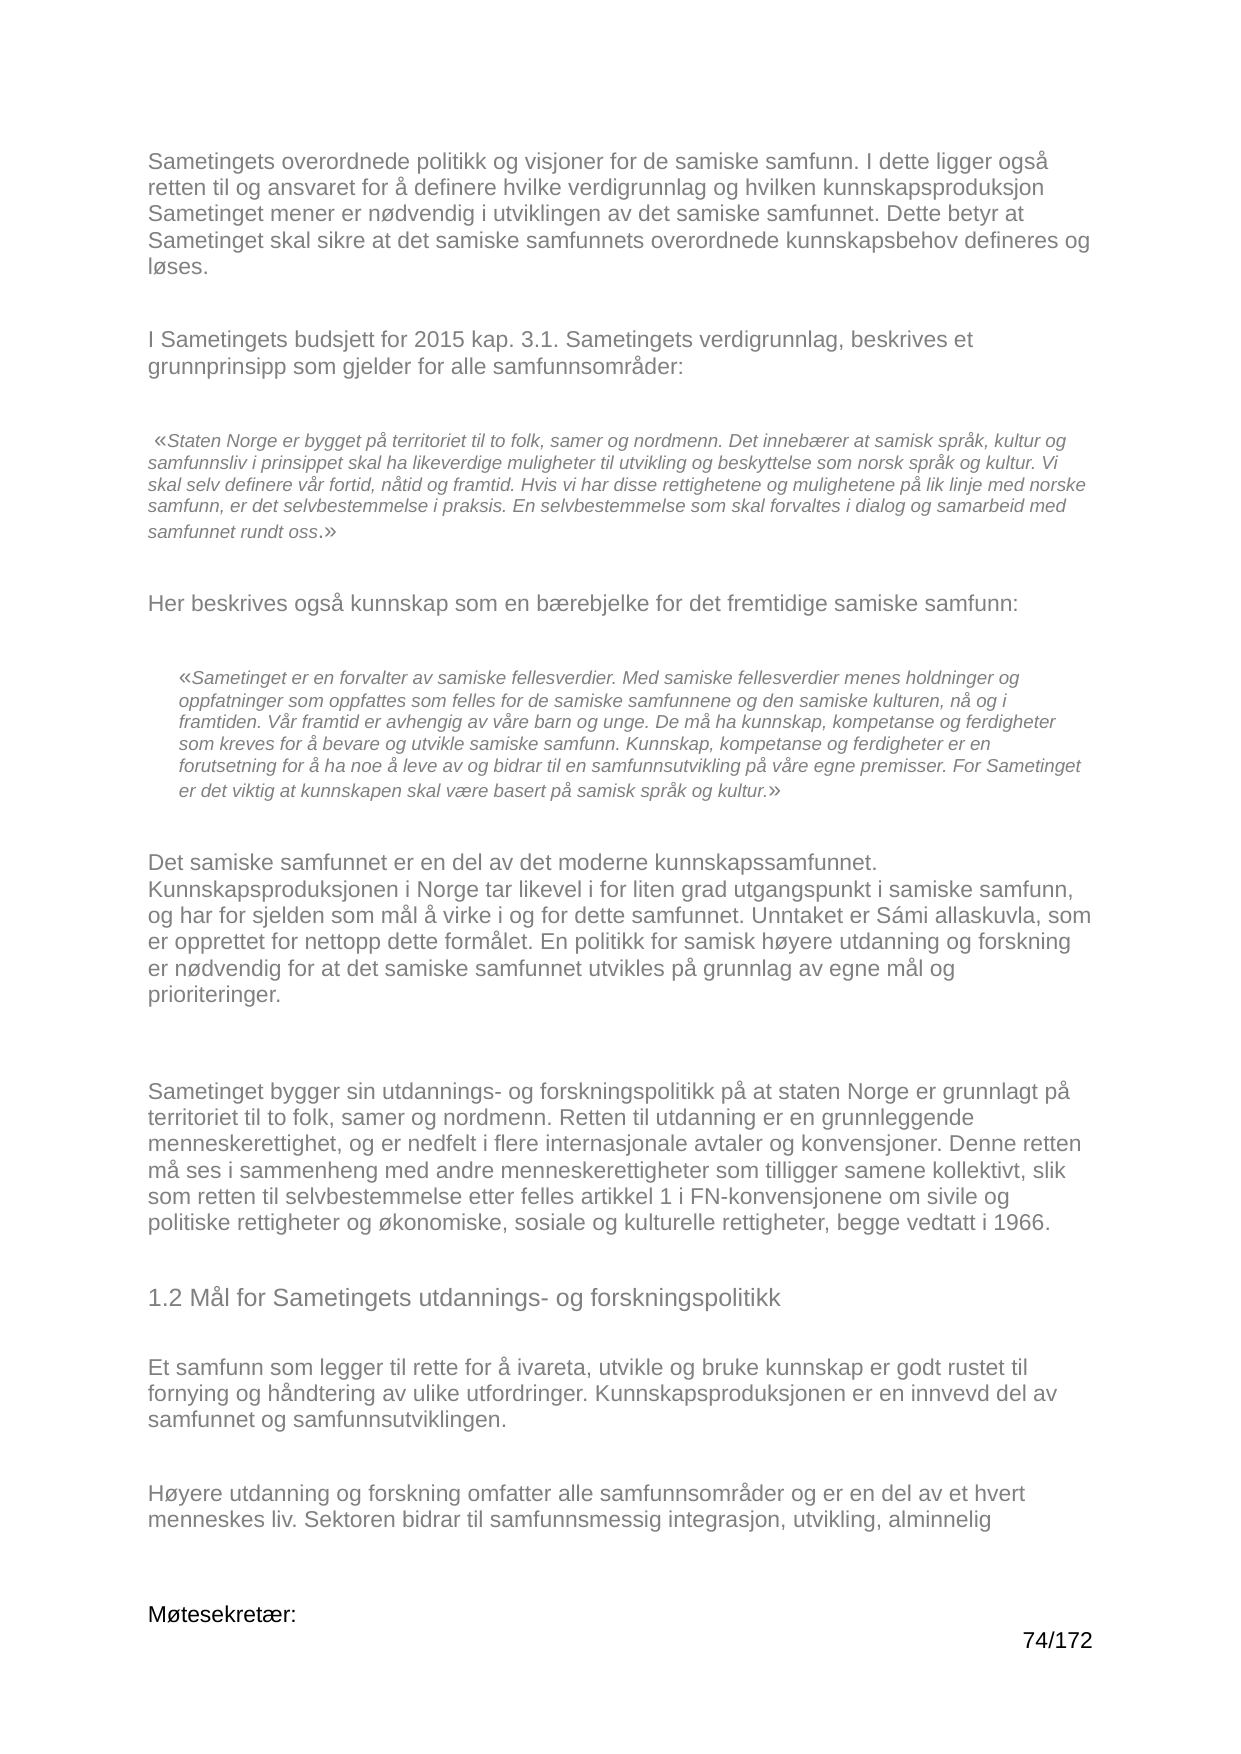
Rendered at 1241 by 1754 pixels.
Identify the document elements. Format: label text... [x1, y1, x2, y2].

table_header Sametingets overordnede politikk og visjoner for de samiske samfunn. I dette ligger også retten til og ansvaret for å definere hvilke verdigrunnlag og hvilken kunnskapsproduksjon Sametinget mener er nødvendig i utviklingen av det samiske samfunnet. Dette betyr at Sametinget skal sikre at det samiske samfunnets overordnede kunnskapsbehov defineres og løses. I Sametingets budsjett for 2015 kap. 3.1. Sametingets verdigrunnlag, beskrives et grunnprinsipp som gjelder for alle samfunnsområder: «Staten Norge er bygget på territoriet til to folk, samer og nordmenn. Det innebærer at samisk språk, kultur og samfunnsliv i prinsippet skal ha likeverdige muligheter til utvikling og beskyttelse som norsk språk og kultur. Vi skal selv definere vår fortid, nåtid og framtid. Hvis vi har disse rettighetene og mulighetene på lik linje med norske samfunn, er det selvbestemmelse i praksis. En selvbestemmelse som skal forvaltes i dialog og samarbeid med samfunnet rundt oss.» Her beskrives også kunnskap som en bærebjelke for det fremtidige samiske samfunn: «Sametinget er en forvalter av samiske fellesverdier. Med samiske fellesverdier menes holdninger og oppfatninger som oppfattes som felles for de samiske samfunnene og den samiske kulturen, nå og i framtiden. Vår framtid er avhengig av våre barn og unge. De må ha kunnskap, kompetanse og ferdigheter som kreves for å bevare og utvikle samiske samfunn. Kunnskap, kompetanse og ferdigheter er en forutsetning for å ha noe å leve av og bidrar til en samfunnsutvikling på våre egne premisser. For Sametinget er det viktig at kunnskapen skal være basert på samisk språk og kultur.» Det samiske samfunnet er en del av det moderne kunnskapssamfunnet. Kunnskapsproduksjonen i Norge tar likevel i for liten grad utgangspunkt i samiske samfunn, og har for sjelden som mål å virke i og for dette samfunnet. Unntaket er Sámi allaskuvla, som er opprettet for nettopp dette formålet. En politikk for samisk høyere utdanning og forskning er nødvendig for at det samiske samfunnet utvikles på grunnlag av egne mål og prioriteringer. Sametinget bygger sin utdannings- og forskningspolitikk på at staten Norge er grunnlagt på territoriet til to folk, samer og nordmenn. Retten til utdanning er en grunnleggende menneskerettighet, og er nedfelt i flere internasjonale avtaler og konvensjoner. Denne retten må ses i sammenheng med andre menneskerettigheter som tilligger samene kollektivt, slik som retten til selvbestemmelse etter felles artikkel 1 i FN-konvensjonene om sivile og politiske rettigheter og økonomiske, sosiale og kulturelle rettigheter, begge vedtatt i 1966. 1.2 Mål for Sametingets utdannings- og forskningspolitikk Et samfunn som legger til rette for å ivareta, utvikle og bruke kunnskap er godt rustet til fornying og håndtering av ulike utfordringer. Kunnskapsproduksjonen er en innvevd del av samfunnet og samfunnsutviklingen. Høyere utdanning og forskning omfatter alle samfunnsområder og er en del av et hvert menneskes liv. Sektoren bidrar til samfunnsmessig integrasjon, utvikling, alminnelig [136, 148, 1104, 1532]
